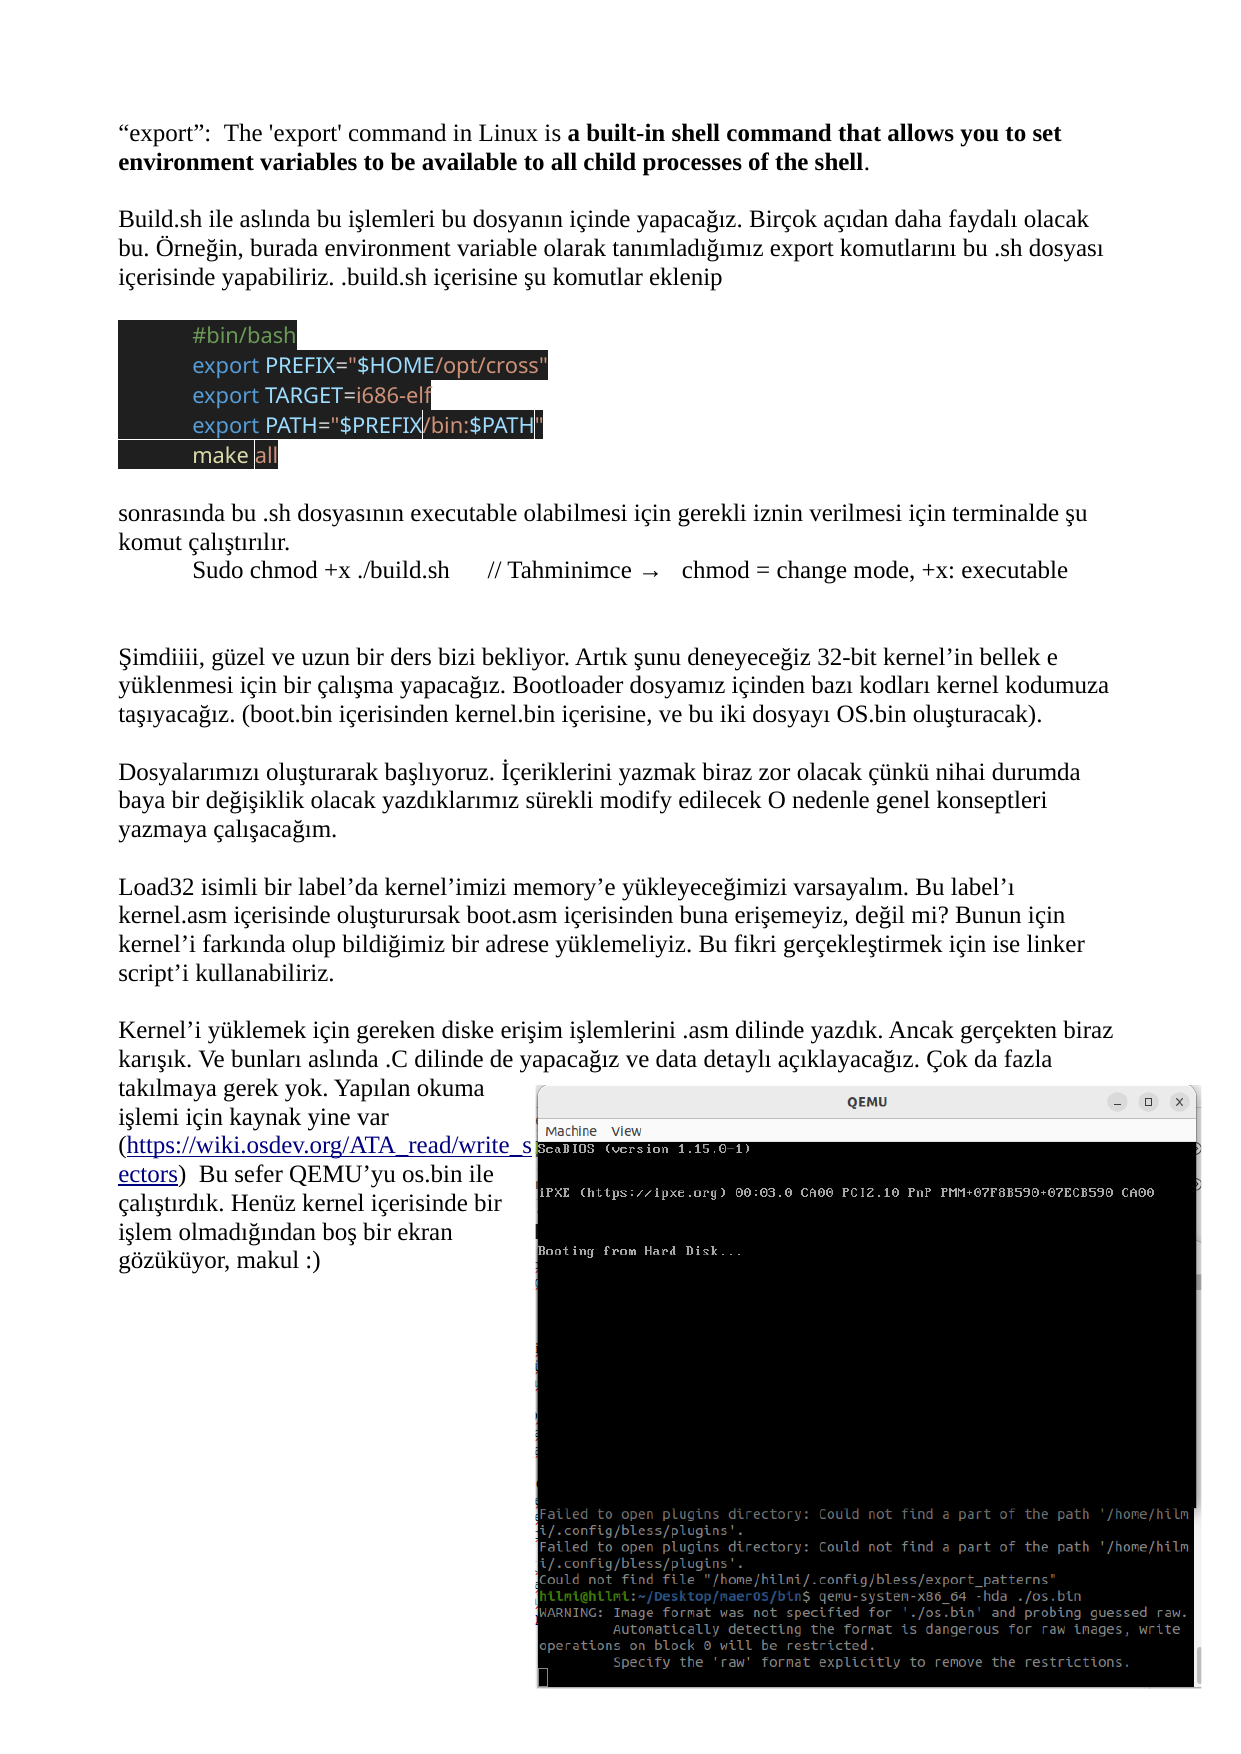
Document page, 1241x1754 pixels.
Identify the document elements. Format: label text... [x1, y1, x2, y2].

text export TARGET=i686-elf [118, 380, 1122, 410]
text Dosyalarımızı oluşturarak başlıyoruz. İçeriklerini yazmak biraz zor olacak çünkü nihai durumda baya bir değişiklik olacak yazdıklarımız sürekli modify edilecek O nedenle genel konseptleri yazmaya çalışacağım. [118, 757, 1122, 843]
text Load32 isimli bir label’da kernel’imizi memory’e yükleyeceğimizi varsayalım. Bu label’ı kernel.asm içerisinde oluşturursak boot.asm içerisinden buna erişemeyiz, değil mi? Bunun için kernel’i farkında olup bildiğimiz bir adrese yüklemeliyiz. Bu fikri gerçekleştirmek için ise linker script’i kullanabiliriz. [118, 872, 1122, 987]
text #bin/bash [118, 320, 1122, 350]
text Kernel’i yüklemek için gereken diske erişim işlemlerini .asm dilinde yazdık. Ancak gerçekten biraz karışık. Ve bunları aslında .C dilinde de yapacağız ve data detaylı açıklayacağız. Çok da fazla takılmaya gerek yok. Yapılan okuma işlemi için kaynak yine var (https://wiki.osdev.org/ATA_read/write_sectors) Bu sefer QEMU’yu os.bin ile çalıştırdık. Henüz kernel içerisinde bir işlem olmadığından boş bir ekran gözüküyor, makul :) [118, 1016, 1122, 1274]
text make all [118, 439, 1122, 469]
text export PREFIX="$HOME/opt/cross" [118, 350, 1122, 380]
text Sudo chmod +x ./build.sh // Tahminimce → chmod = change mode, +x: executable [118, 556, 1122, 584]
text “export”: The 'export' command in Linux is a built-in shell command that allows you to set environment variables to be available to all child processes of the shell. [118, 118, 1122, 176]
text Şimdiiii, güzel ve uzun bir ders bizi bekliyor. Artık şunu deneyeceğiz 32-bit kernel’in bellek e yüklenmesi için bir çalışma yapacağız. Bootloader dosyamız içinden bazı kodları kernel kodumuza taşıyacağız. (boot.bin içerisinden kernel.bin içerisine, ve bu iki dosyayı OS.bin oluşturacak). [118, 642, 1122, 728]
text export PATH="$PREFIX/bin:$PATH" [118, 410, 1122, 439]
picture [535, 1085, 1202, 1689]
text Build.sh ile aslında bu işlemleri bu dosyanın içinde yapacağız. Birçok açıdan daha faydalı olacak bu. Örneğin, burada environment variable olarak tanımladığımız export komutlarını bu .sh dosyası içerisinde yapabiliriz. .build.sh içerisine şu komutlar eklenip [118, 204, 1122, 291]
text sonrasında bu .sh dosyasının executable olabilmesi için gerekli iznin verilmesi için terminalde şu komut çalıştırılır. [118, 498, 1122, 556]
